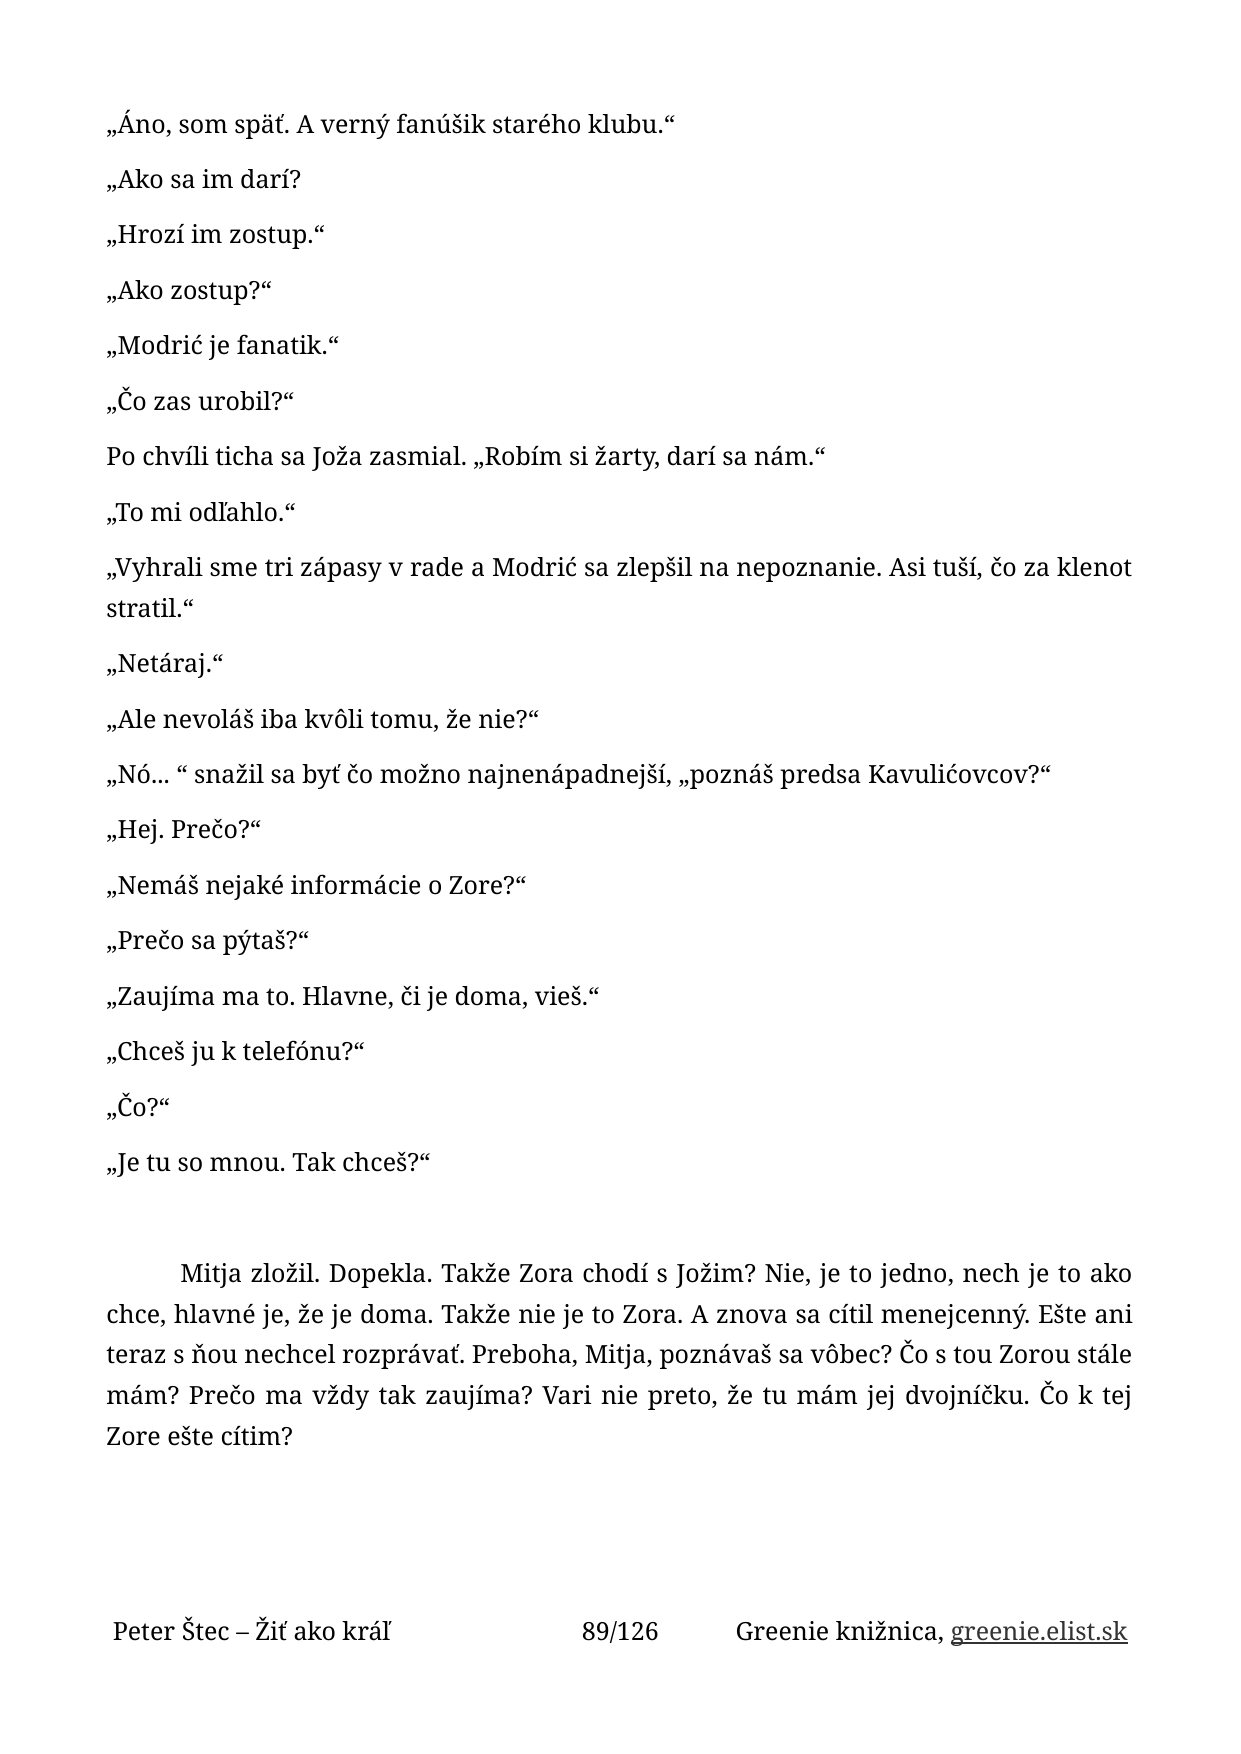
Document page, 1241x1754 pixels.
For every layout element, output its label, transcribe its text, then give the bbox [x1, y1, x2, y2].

text „Čo zas urobil?“ [106, 383, 1134, 417]
text „Nó... “ snažil sa byť čo možno najnenápadnejší, „poznáš predsa Kavulićovcov?“ [106, 757, 1134, 791]
text „Netáraj.“ [106, 646, 1134, 680]
text „Čo?“ [106, 1089, 1134, 1123]
text „Nemáš nejaké informácie o Zore?“ [106, 867, 1134, 902]
text „Ako sa im darí? [106, 162, 1134, 196]
text „Zaujíma ma to. Hlavne, či je doma, vieš.“ [106, 978, 1134, 1012]
text Po chvíli ticha sa Joža zasmial. „Robím si žarty, darí sa nám.“ [106, 439, 1134, 473]
text „To mi odľahlo.“ [106, 494, 1134, 528]
text „Áno, som späť. A verný fanúšik starého klubu.“ [106, 106, 1134, 140]
text „Hej. Prečo?“ [106, 812, 1134, 846]
text „Modrić je fanatik.“ [106, 328, 1134, 362]
text „Hrozí im zostup.“ [106, 217, 1134, 251]
text „Ale nevoláš iba kvôli tomu, že nie?“ [106, 701, 1134, 735]
text „Chceš ju k telefónu?“ [106, 1034, 1134, 1068]
text „Prečo sa pýtaš?“ [106, 923, 1134, 957]
text „Vyhrali sme tri zápasy v rade a Modrić sa zlepšil na nepoznanie. Asi tuší, čo za klenot stratil.“ [106, 549, 1134, 624]
text Mitja zložil. Dopekla. Takže Zora chodí s Jožim? Nie, je to jedno, nech je to ako chce, hlavné je, že je doma. Takže nie je to Zora. A znova sa cítil menejcenný. Ešte ani teraz s ňou nechcel rozprávať. Preboha, Mitja, poznávaš sa vôbec? Čo s tou Zorou stále mám? Prečo ma vždy tak zaujíma? Vari nie preto, že tu mám jej dvojníčku. Čo k tej Zore ešte cítim? [106, 1255, 1134, 1453]
text „Ako zostup?“ [106, 272, 1134, 307]
text „Je tu so mnou. Tak chceš?“ [106, 1144, 1134, 1179]
